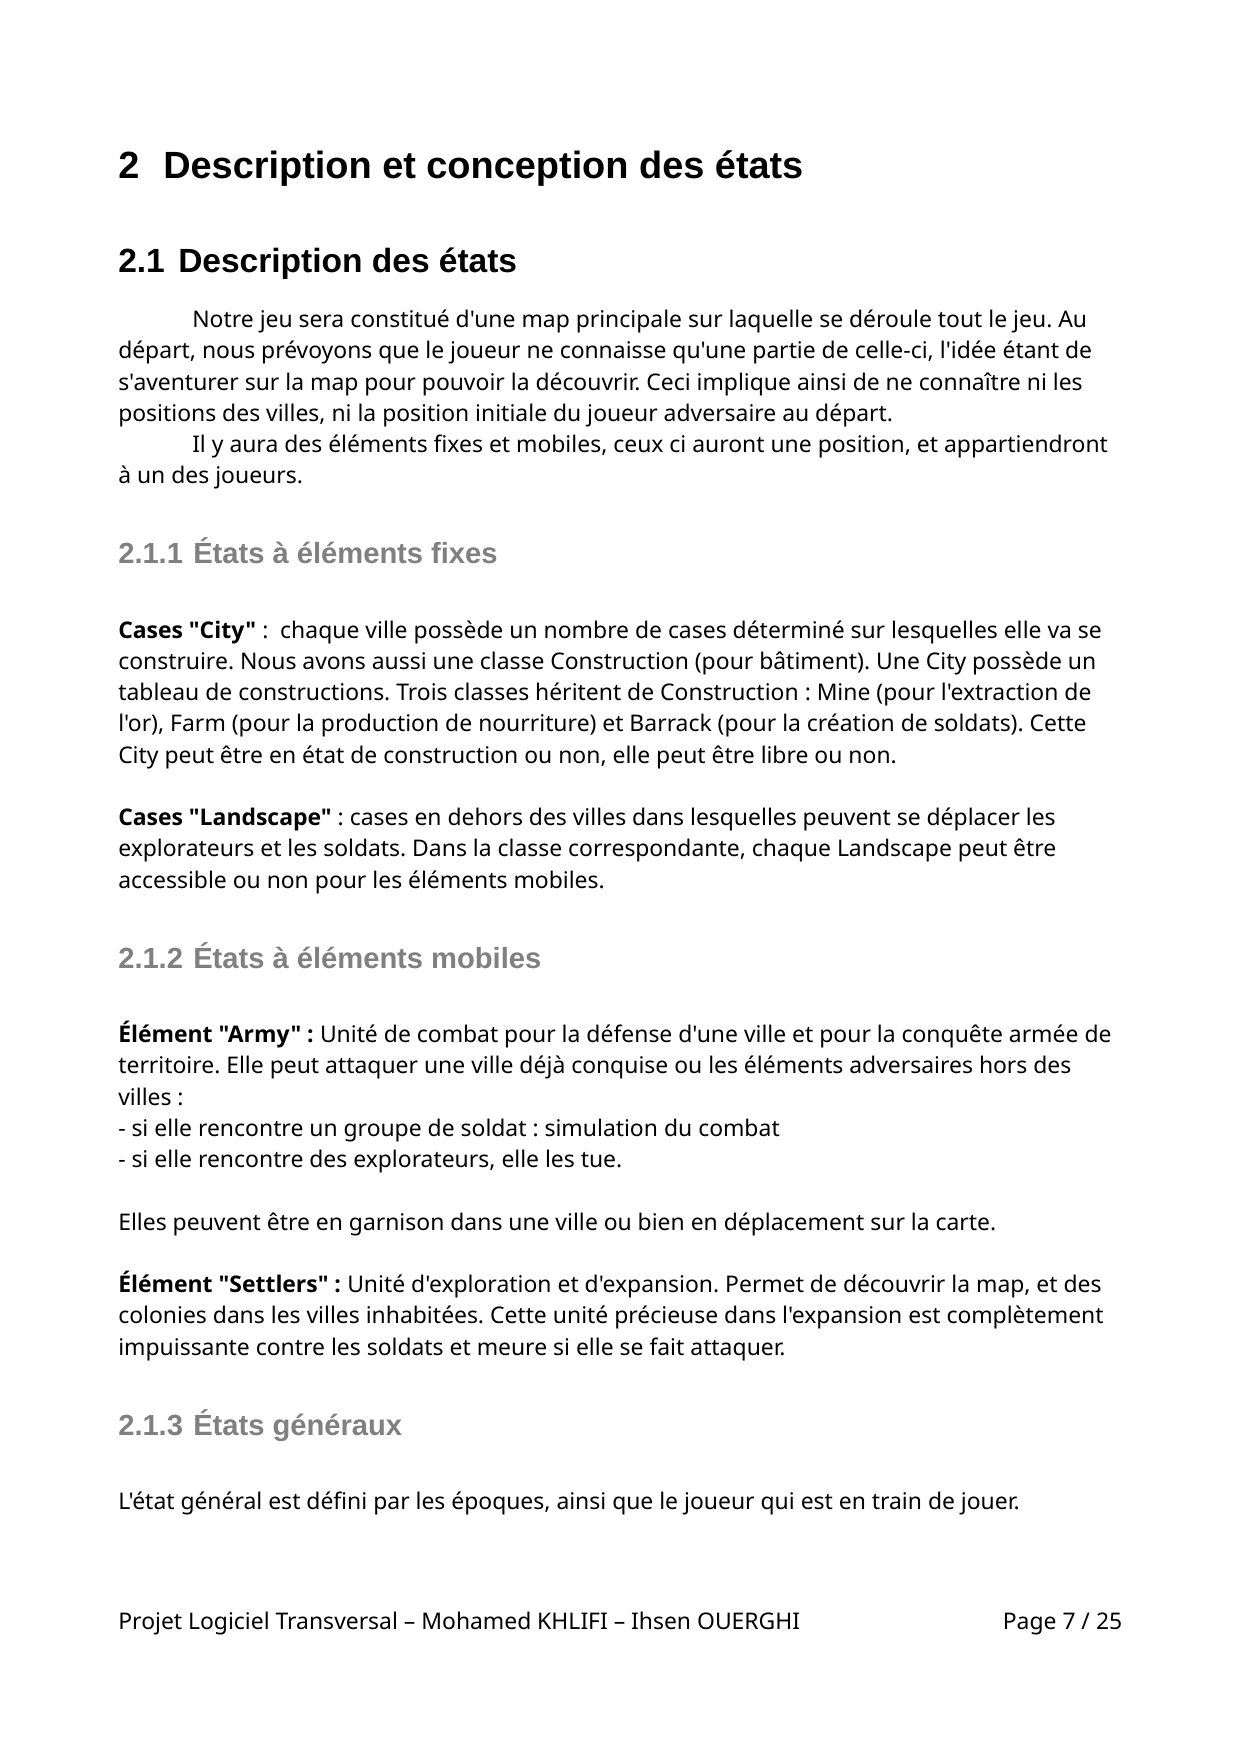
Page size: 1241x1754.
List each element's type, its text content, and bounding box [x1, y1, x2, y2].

text L'état général est défini par les époques, ainsi que le joueur qui est en train de jouer. [118, 1485, 1122, 1516]
text Élément "Settlers" : Unité d'exploration et d'expansion. Permet de découvrir la map, et des colonies dans les villes inhabitées. Cette unité précieuse dans l'expansion est complètement impuissante contre les soldats et meure si elle se fait attaquer. [118, 1268, 1122, 1362]
text Cases "Landscape" : cases en dehors des villes dans lesquelles peuvent se déplacer les explorateurs et les soldats. Dans la classe correspondante, chaque Landscape peut être accessible ou non pour les éléments mobiles. [118, 801, 1122, 895]
text Elles peuvent être en garnison dans une ville ou bien en déplacement sur la carte. [118, 1205, 1122, 1237]
subtitle Description des états [118, 241, 1122, 279]
subtitle États généraux [118, 1407, 1122, 1441]
text Il y aura des éléments fixes et mobiles, ceux ci auront une position, et appartiendront à un des joueurs. [118, 428, 1122, 490]
subtitle États à éléments mobiles [118, 941, 1122, 974]
subtitle Description et conception des états [118, 143, 1122, 187]
text - si elle rencontre des explorateurs, elle les tue. [118, 1143, 1122, 1174]
text Notre jeu sera constitué d'une map principale sur laquelle se déroule tout le jeu. Au départ, nous prévoyons que le joueur ne connaisse qu'une partie de celle-ci, l'idée étant de s'aventurer sur la map pour pouvoir la découvrir. Ceci implique ainsi de ne connaître ni les positions des villes, ni la position initiale du joueur adversaire au départ. [118, 303, 1122, 428]
subtitle États à éléments fixes [118, 536, 1122, 570]
text Élément "Army" : Unité de combat pour la défense d'une ville et pour la conquête armée de territoire. Elle peut attaquer une ville déjà conquise ou les éléments adversaires hors des villes : [118, 1018, 1122, 1112]
text Cases "City" : chaque ville possède un nombre de cases déterminé sur lesquelles elle va se construire. Nous avons aussi une classe Construction (pour bâtiment). Une City possède un tableau de constructions. Trois classes héritent de Construction : Mine (pour l'extraction de l'or), Farm (pour la production de nourriture) et Barrack (pour la création de soldats). Cette City peut être en état de construction ou non, elle peut être libre ou non. [118, 613, 1122, 770]
text - si elle rencontre un groupe de soldat : simulation du combat [118, 1112, 1122, 1143]
